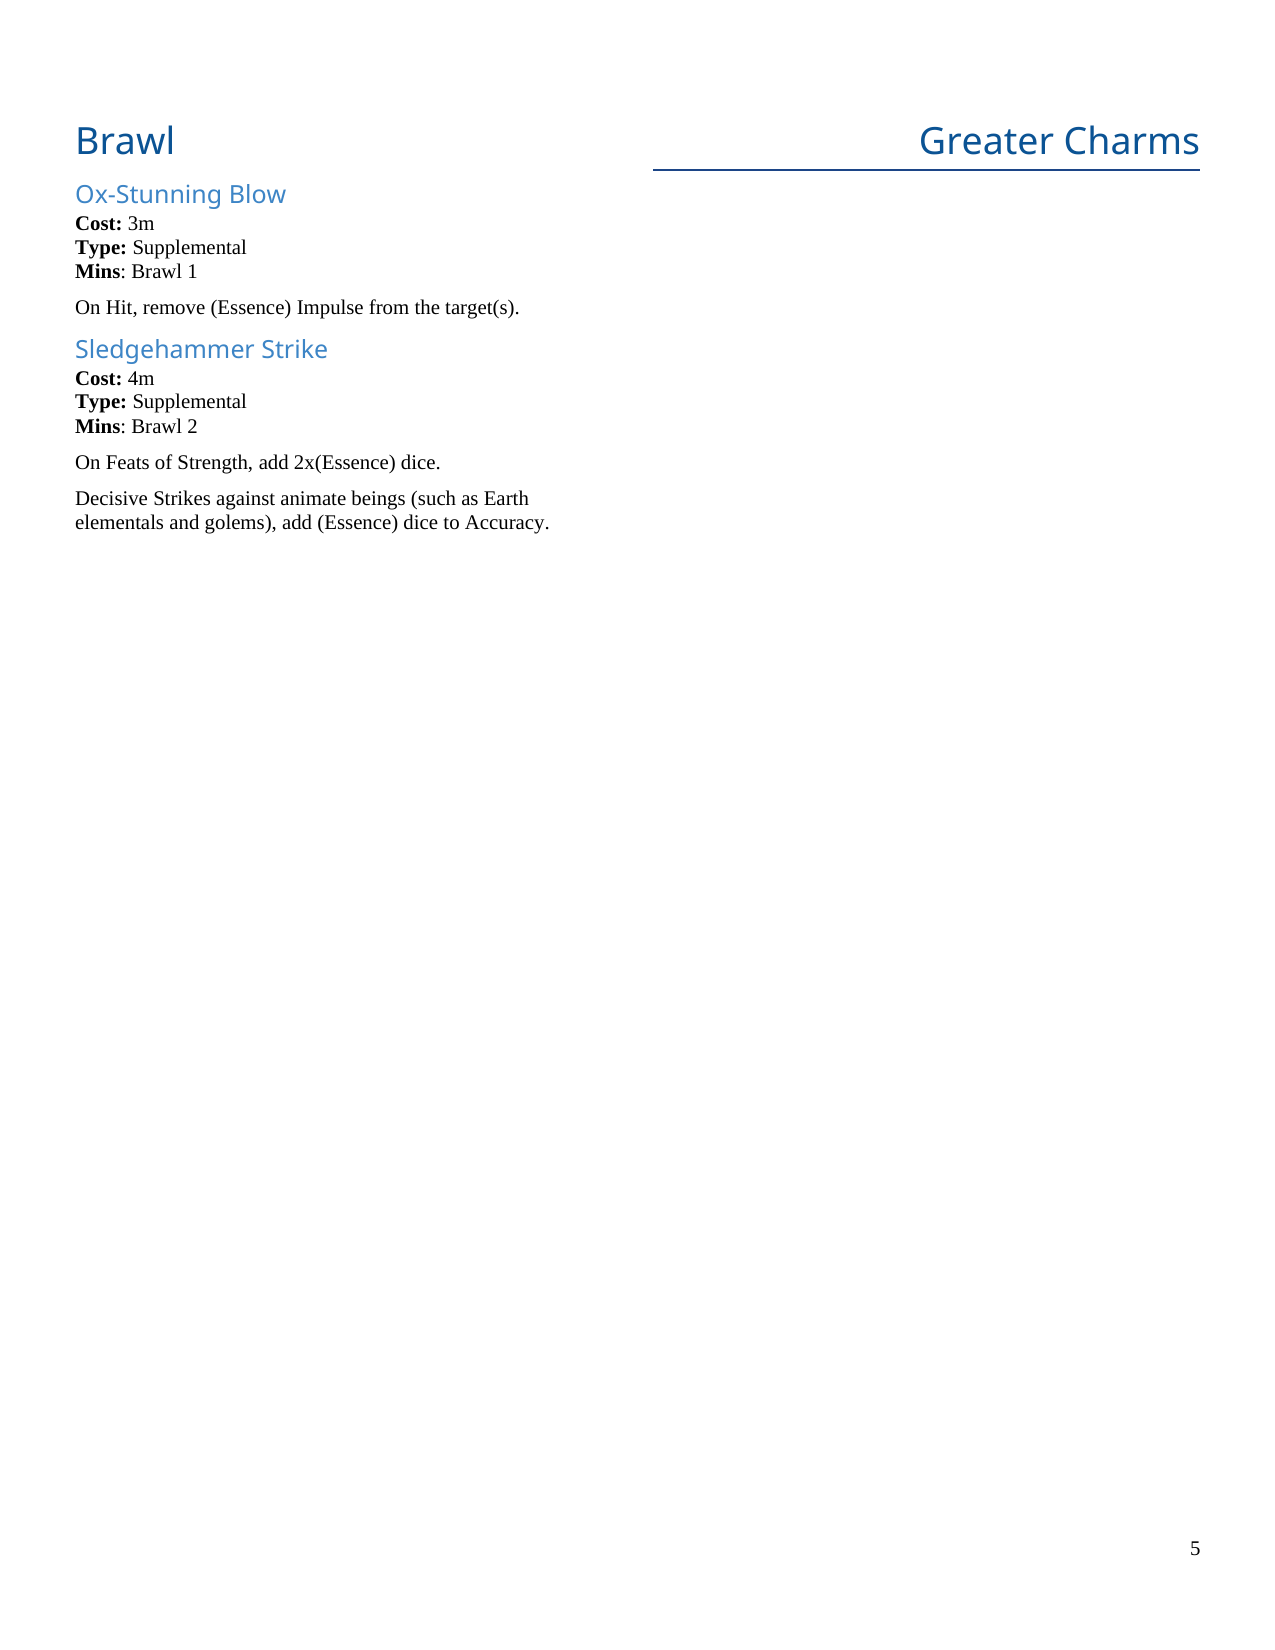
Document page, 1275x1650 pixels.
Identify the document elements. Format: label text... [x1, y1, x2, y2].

subtitle Brawl [75, 114, 622, 165]
subtitle Greater Charms [652, 114, 1200, 171]
text Cost: 3m Type: Supplemental Mins: Brawl 1 [75, 211, 622, 283]
text On Hit, remove (Essence) Impulse from the target(s). [75, 295, 622, 319]
subtitle Ox-Stunning Blow [75, 177, 622, 211]
subtitle Sledgehammer Strike [75, 331, 622, 365]
text Cost: 4m Type: Supplemental Mins: Brawl 2 [75, 365, 622, 438]
text Decisive Strikes against animate beings (such as Earth elementals and golems), add (Essence) dice to Accuracy. [75, 486, 622, 534]
text On Feats of Strength, add 2x(Essence) dice. [75, 449, 622, 474]
